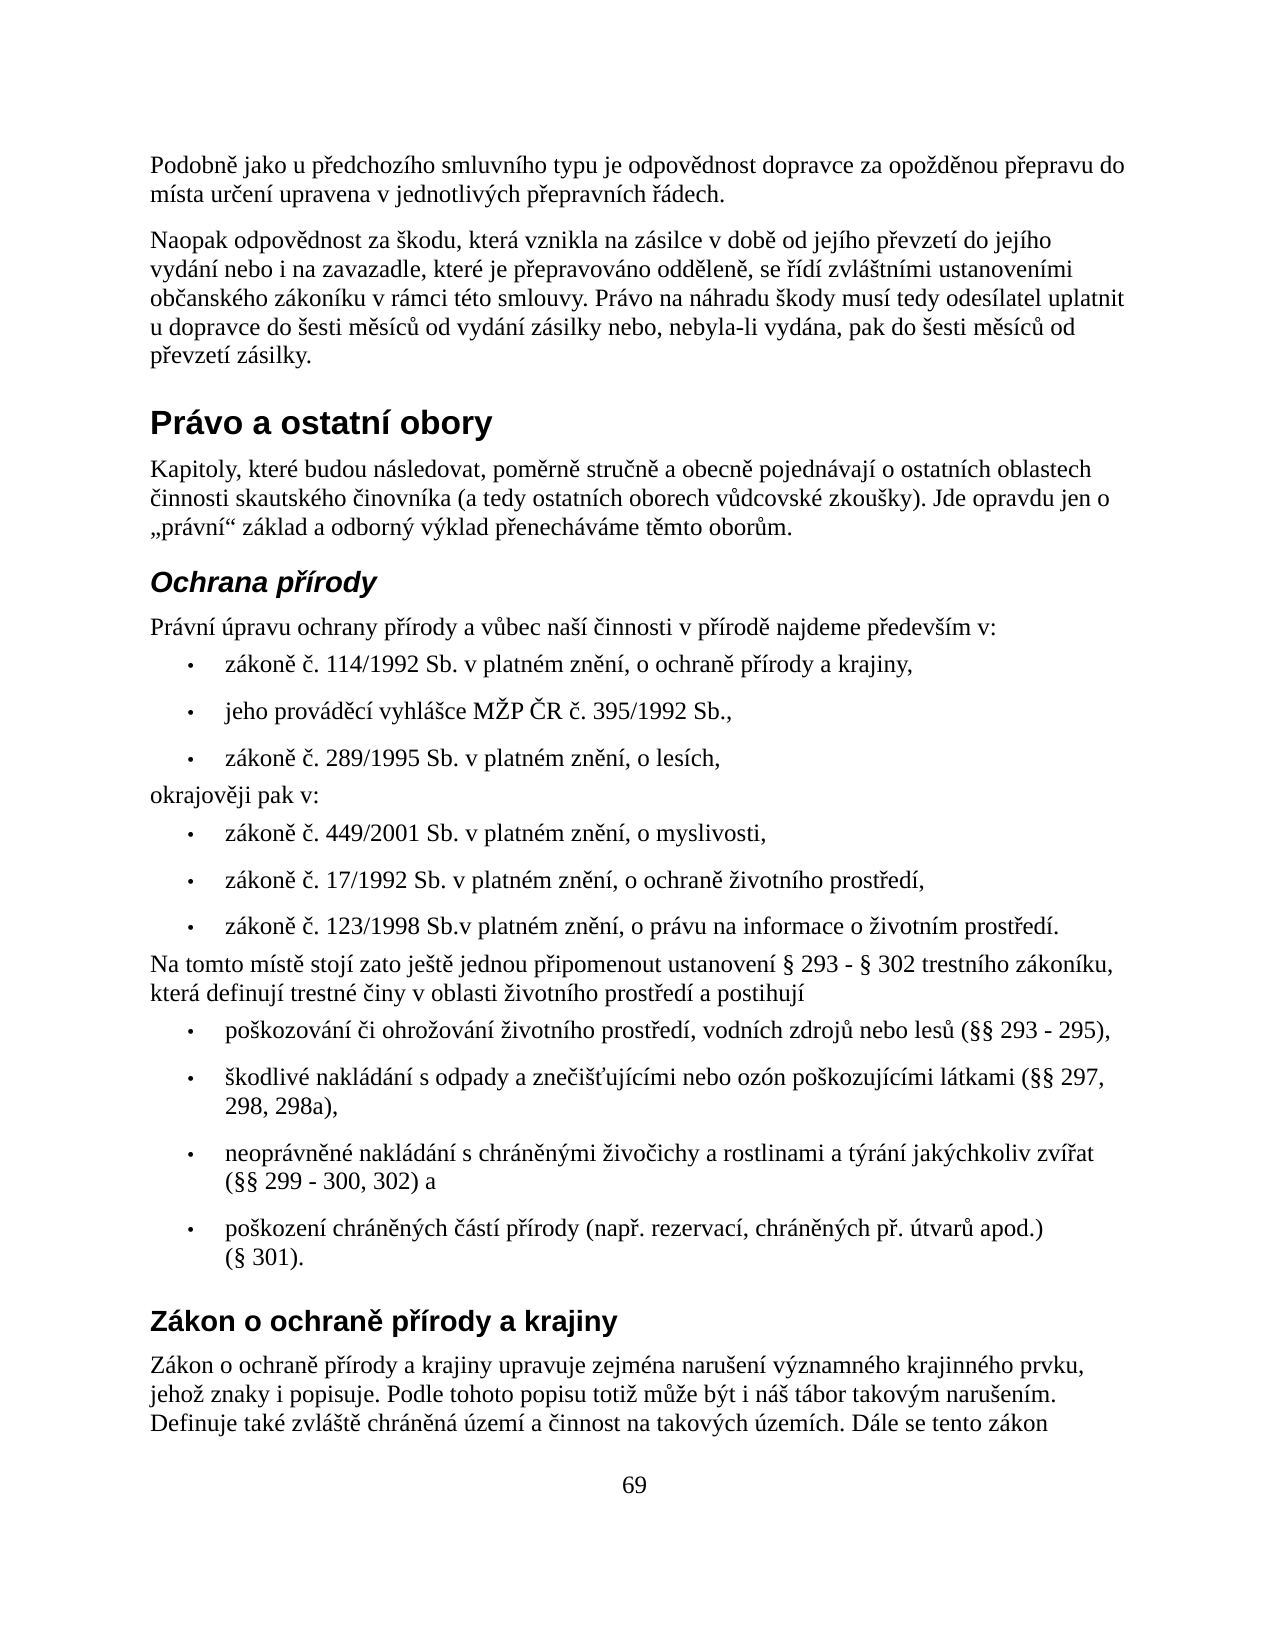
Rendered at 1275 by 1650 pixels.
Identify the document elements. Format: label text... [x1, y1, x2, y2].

list zákoně č. 17/1992 Sb. v platném znění, o ochraně životního prostředí, [187, 865, 1125, 893]
list poškozování či ohrožování životního prostředí, vodních zdrojů nebo lesů (§§ 293 - 295), [187, 1016, 1125, 1044]
text Podobně jako u předchozího smluvního typu je odpovědnost dopravce za opožděnou přepravu do místa určení upravena v jednotlivých přepravních řádech. [150, 150, 1125, 207]
subtitle Právo a ostatní obory [150, 403, 1125, 442]
subtitle Zákon o ochraně přírody a krajiny [150, 1304, 1125, 1338]
list zákoně č. 123/1998 Sb.v platném znění, o právu na informace o životním prostředí. [187, 911, 1125, 940]
text Zákon o ochraně přírody a krajiny upravuje zejména narušení významného krajinného prvku, jehož znaky i popisuje. Podle tohoto popisu totiž může být i náš tábor takovým narušením. Definuje také zvláště chráněná území a činnost na takových územích. Dále se tento zákon [150, 1351, 1125, 1437]
list zákoně č. 449/2001 Sb. v platném znění, o myslivosti, [187, 818, 1125, 847]
list zákoně č. 289/1995 Sb. v platném znění, o lesích, [187, 743, 1125, 771]
list jeho prováděcí vyhlášce MŽP ČR č. 395/1992 Sb., [187, 696, 1125, 725]
text Naopak odpovědnost za škodu, která vznikla na zásilce v době od jejího převzetí do jejího vydání nebo i na zavazadle, které je přepravováno odděleně, se řídí zvláštními ustanoveními občanského zákoníku v rámci této smlouvy. Právo na náhradu škody musí tedy odesílatel uplatnit u dopravce do šesti měsíců od vydání zásilky nebo, nebyla-li vydána, pak do šesti měsíců od převzetí zásilky. [150, 225, 1125, 369]
list zákoně č. 114/1992 Sb. v platném znění, o ochraně přírody a krajiny, [187, 649, 1125, 678]
list neoprávněné nakládání s chráněnými živočichy a rostlinami a týrání jakýchkoliv zvířat (§§ 299 - 300, 302) a [187, 1138, 1125, 1195]
list poškození chráněných částí přírody (např. rezervací, chráněných př. útvarů apod.) (§ 301). [187, 1213, 1125, 1271]
text okrajověji pak v: [150, 780, 1125, 809]
list škodlivé nakládání s odpady a znečišťujícími nebo ozón poškozujícími látkami (§§ 297, 298, 298a), [187, 1062, 1125, 1120]
text Kapitoly, které budou následovat, poměrně stručně a obecně pojednávají o ostatních oblastech činnosti skautského činovníka (a tedy ostatních oborech vůdcovské zkoušky). Jde opravdu jen o „právní“ základ a odborný výklad přenecháváme těmto oborům. [150, 454, 1125, 541]
subtitle Ochrana přírody [150, 566, 1125, 599]
text Na tomto místě stojí zato ještě jednou připomenout ustanovení § 293 - § 302 trestního zákoníku, která definují trestné činy v oblasti životního prostředí a postihují [150, 949, 1125, 1007]
text Právní úpravu ochrany přírody a vůbec naší činnosti v přírodě najdeme především v: [150, 612, 1125, 640]
